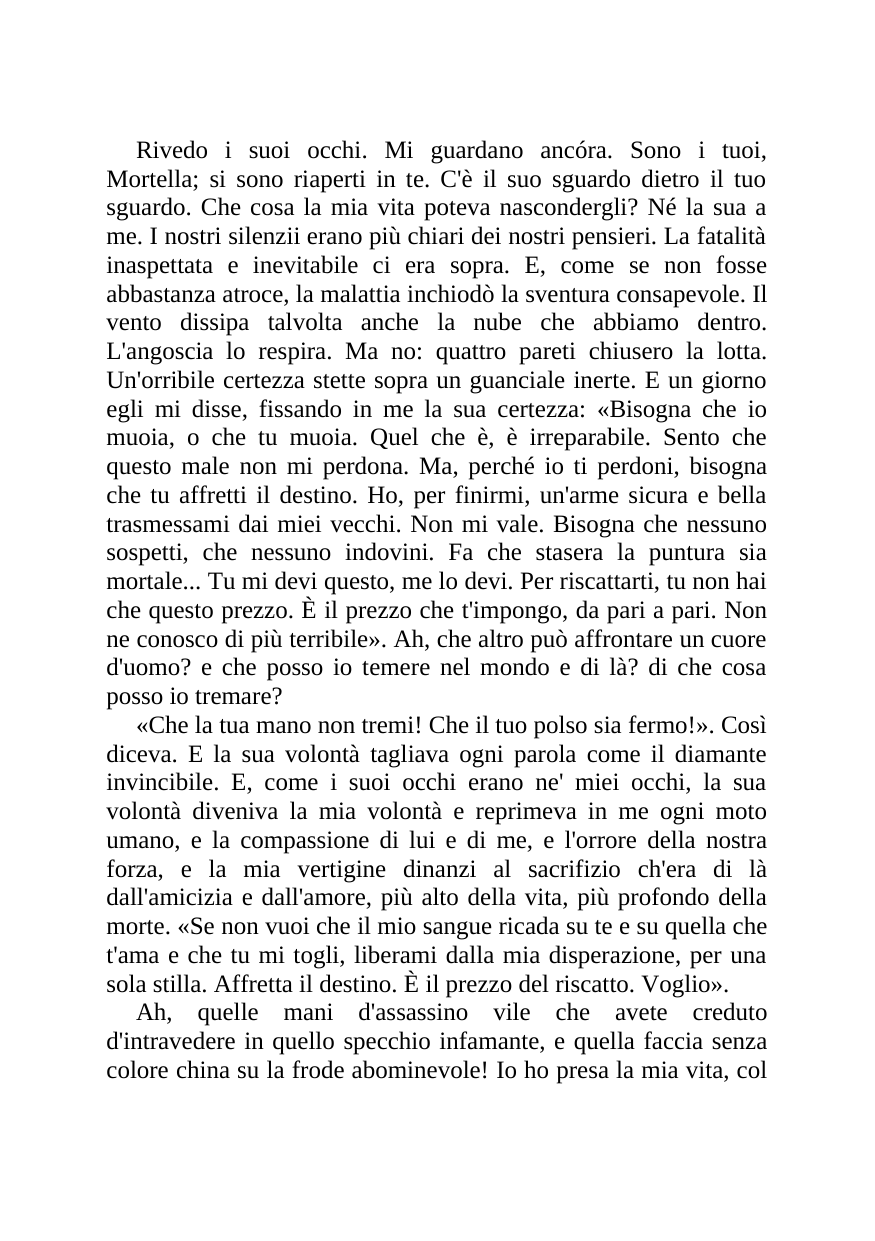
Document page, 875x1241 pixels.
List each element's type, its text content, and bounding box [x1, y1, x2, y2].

text Rivedo i suoi occhi. Mi guardano ancóra. Sono i tuoi, Mortella; si sono riaperti in te. C'è il suo sguardo dietro il tuo sguardo. Che cosa la mia vita poteva nascondergli? Né la sua a me. I nostri silenzii erano più chiari dei nostri pensieri. La fatalità inaspettata e inevitabile ci era sopra. E, come se non fosse abbastanza atroce, la malattia inchiodò la sventura consapevole. Il vento dissipa talvolta anche la nube che abbiamo dentro. L'angoscia lo respira. Ma no: quattro pareti chiusero la lotta. Un'orribile certezza stette sopra un guanciale inerte. E un giorno egli mi disse, fissando in me la sua certezza: «Bisogna che io muoia, o che tu muoia. Quel che è, è irreparabile. Sento che questo male non mi perdona. Ma, perché io ti perdoni, bisogna che tu affretti il destino. Ho, per finirmi, un'arme sicura e bella trasmessami dai miei vecchi. Non mi vale. Bisogna che nessuno sospetti, che nessuno indovini. Fa che stasera la puntura sia mortale... Tu mi devi questo, me lo devi. Per riscattarti, tu non hai che questo prezzo. È il prezzo che t'impongo, da pari a pari. Non ne conosco di più terribile». Ah, che altro può affrontare un cuore d'uomo? e che posso io temere nel mondo e di là? di che cosa posso io tremare? [106, 135, 768, 710]
text Ah, quelle mani d'assassino vile che avete creduto d'intravedere in quello specchio infamante, e quella faccia senza colore china su la frode abominevole! Io ho presa la mia vita, col [106, 997, 768, 1084]
text «Che la tua mano non tremi! Che il tuo polso sia fermo!». Così diceva. E la sua volontà tagliava ogni parola come il diamante invincibile. E, come i suoi occhi erano ne' miei occhi, la sua volontà diveniva la mia volontà e reprimeva in me ogni moto umano, e la compassione di lui e di me, e l'orrore della nostra forza, e la mia vertigine dinanzi al sacrifizio ch'era di là dall'amicizia e dall'amore, più alto della vita, più profondo della morte. «Se non vuoi che il mio sangue ricada su te e su quella che t'ama e che tu mi togli, liberami dalla mia disperazione, per una sola stilla. Affretta il destino. È il prezzo del riscatto. Voglio». [106, 710, 768, 997]
